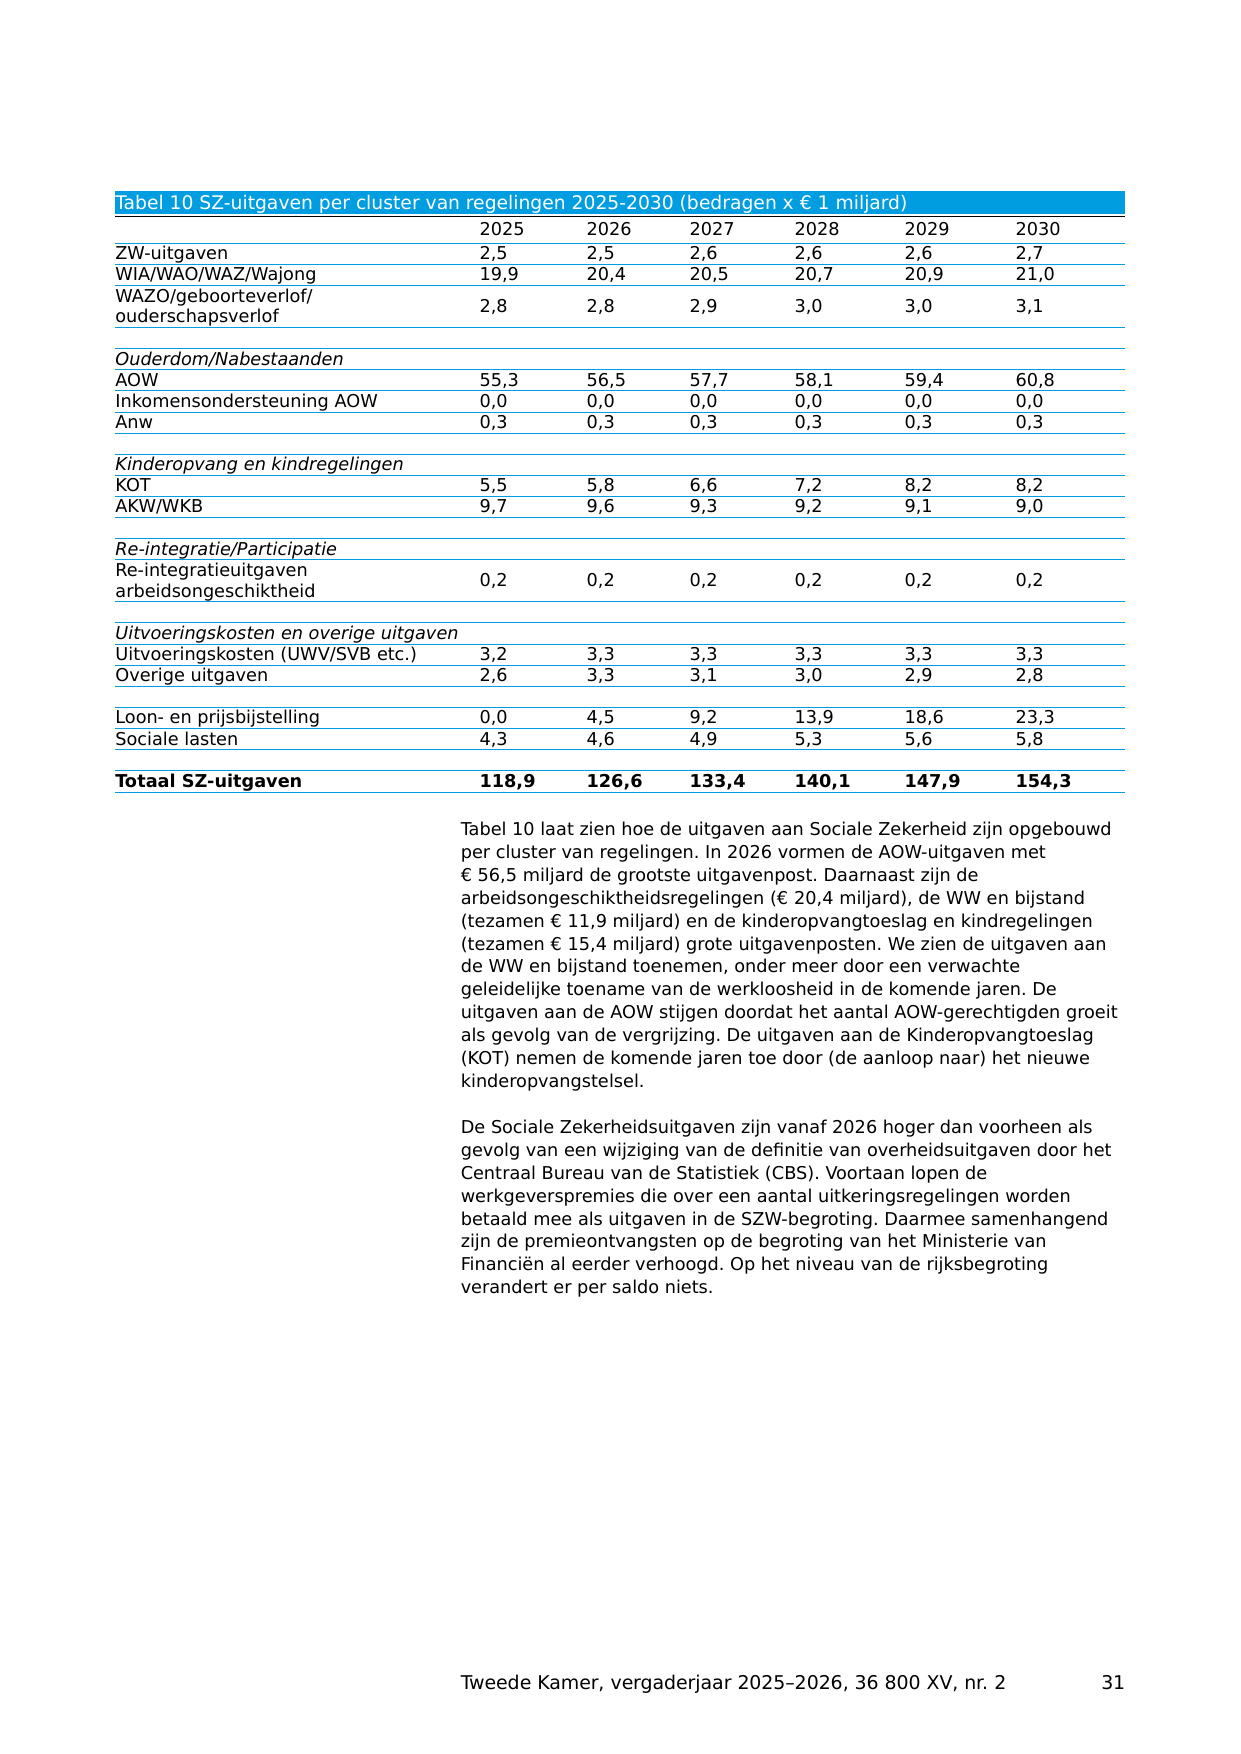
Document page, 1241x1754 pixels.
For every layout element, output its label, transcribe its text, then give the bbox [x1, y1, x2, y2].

table_cell [1013, 687, 1125, 707]
table_cell Re-integratie/Participatie [115, 539, 476, 559]
table_cell 55,3 [476, 370, 583, 390]
table_cell KOT [115, 476, 476, 496]
table_cell [686, 750, 791, 770]
table_cell [476, 623, 583, 643]
table_cell [1013, 539, 1125, 559]
table_cell [584, 434, 686, 454]
table_cell [476, 328, 583, 348]
table_cell 0,0 [476, 708, 583, 728]
table_cell 9,6 [584, 497, 686, 517]
table_cell [791, 434, 901, 454]
table_cell [476, 687, 583, 707]
table_cell 0,2 [901, 560, 1012, 601]
table_cell Loon- en prijsbijstelling [115, 708, 476, 728]
table_cell 133,4 [686, 771, 791, 791]
table_cell Re-integratieuitgaven arbeidsongeschiktheid [115, 560, 476, 601]
table_cell 0,0 [1013, 391, 1125, 411]
table_cell 0,0 [584, 391, 686, 411]
table_cell [115, 602, 476, 622]
table_cell 3,2 [476, 645, 583, 664]
text Tabel 10 laat zien hoe de uitgaven aan Sociale Zekerheid zijn opgebouwd per cluster van regelingen. In 2026 vormen de AOW-uitgaven met € 56,5 miljard de grootste uitgavenpost. Daarnaast zijn de arbeidsongeschiktheidsregelingen (€ 20,4 miljard), de WW en bĳstand (tezamen € 11,9 miljard) en de kinderopvangtoeslag en kindregelingen (tezamen € 15,4 miljard) grote uitgavenposten. We zien de uitgaven aan de WW en bĳstand toenemen, onder meer door een verwachte geleidelijke toename van de werkloosheid in de komende jaren. De uitgaven aan de AOW stijgen doordat het aantal AOW-gerechtigden groeit als gevolg van de vergrijzing. De uitgaven aan de Kinderopvangtoeslag (KOT) nemen de komende jaren toe door (de aanloop naar) het nieuwe kinderopvangstelsel. [461, 817, 1125, 1092]
table_cell [791, 687, 901, 707]
table_cell 2030 [1013, 217, 1125, 243]
table_cell 0,2 [476, 560, 583, 601]
table_cell [901, 434, 1012, 454]
table_cell Uitvoeringskosten en overige uitgaven [115, 623, 476, 643]
table_cell [791, 602, 901, 622]
table_cell 19,9 [476, 265, 583, 285]
table_cell [901, 518, 1012, 538]
table_cell [584, 623, 686, 643]
table_cell [901, 539, 1012, 559]
table_cell 0,2 [1013, 560, 1125, 601]
table_cell [901, 328, 1012, 348]
table_cell WAZO/geboorteverlof/ouderschapsverlof [115, 286, 476, 327]
table_cell 2,8 [1013, 666, 1125, 686]
table_cell 118,9 [476, 771, 583, 791]
table_cell 126,6 [584, 771, 686, 791]
table_cell 5,5 [476, 476, 583, 496]
table_cell 8,2 [901, 476, 1012, 496]
table_cell [584, 455, 686, 475]
table_cell [1013, 434, 1125, 454]
table_cell 6,6 [686, 476, 791, 496]
table_cell 2,9 [686, 286, 791, 327]
table_cell [686, 455, 791, 475]
table_cell [584, 687, 686, 707]
table_cell [901, 750, 1012, 770]
table_cell [584, 349, 686, 369]
table_cell [686, 349, 791, 369]
table_cell AKW/WKB [115, 497, 476, 517]
table_cell 0,0 [686, 391, 791, 411]
table_cell 2025 [476, 217, 583, 243]
table_cell 0,3 [901, 413, 1012, 432]
table_cell [1013, 623, 1125, 643]
table_cell [584, 328, 686, 348]
table_cell 13,9 [791, 708, 901, 728]
table_cell 21,0 [1013, 265, 1125, 285]
table_cell [584, 518, 686, 538]
table_cell [901, 349, 1012, 369]
table_cell [115, 217, 476, 243]
table_cell [476, 349, 583, 369]
table_cell 3,0 [791, 286, 901, 327]
table_cell 5,8 [1013, 729, 1125, 749]
table_cell 9,2 [686, 708, 791, 728]
table_cell 3,0 [901, 286, 1012, 327]
table_cell [115, 518, 476, 538]
table_cell 0,0 [901, 391, 1012, 411]
table_cell 0,2 [584, 560, 686, 601]
table_cell 0,3 [476, 413, 583, 432]
table_cell 0,3 [686, 413, 791, 432]
table_cell 154,3 [1013, 771, 1125, 791]
text De Sociale Zekerheidsuitgaven zijn vanaf 2026 hoger dan voorheen als gevolg van een wijziging van de definitie van overheidsuitgaven door het Centraal Bureau van de Statistiek (CBS). Voortaan lopen de werkgeverspremies die over een aantal uitkeringsregelingen worden betaald mee als uitgaven in de SZW-begroting. Daarmee samenhangend zijn de premieontvangsten op de begroting van het Ministerie van Financiën al eerder verhoogd. Op het niveau van de rijksbegroting verandert er per saldo niets. [461, 1115, 1125, 1298]
table_cell [901, 455, 1012, 475]
table_cell 0,2 [686, 560, 791, 601]
table_cell [686, 602, 791, 622]
table_cell 20,4 [584, 265, 686, 285]
table_cell [476, 518, 583, 538]
table_cell [115, 434, 476, 454]
table_cell 2,7 [1013, 244, 1125, 264]
table_cell [686, 434, 791, 454]
table_cell [584, 602, 686, 622]
table_cell 147,9 [901, 771, 1012, 791]
table_cell 5,6 [901, 729, 1012, 749]
table_cell [686, 623, 791, 643]
table_cell [686, 539, 791, 559]
table_cell [115, 687, 476, 707]
table_cell 5,8 [584, 476, 686, 496]
table_cell 8,2 [1013, 476, 1125, 496]
table_cell [476, 602, 583, 622]
table_cell [686, 328, 791, 348]
table_cell Inkomensondersteuning AOW [115, 391, 476, 411]
table_cell 56,5 [584, 370, 686, 390]
table_cell 2,6 [686, 244, 791, 264]
table_cell 2027 [686, 217, 791, 243]
table_cell 20,5 [686, 265, 791, 285]
table_cell Kinderopvang en kindregelingen [115, 455, 476, 475]
table_cell 4,3 [476, 729, 583, 749]
table_cell 3,3 [1013, 645, 1125, 664]
table_cell Totaal SZ-uitgaven [115, 771, 476, 791]
table_cell 2,6 [901, 244, 1012, 264]
table_cell AOW [115, 370, 476, 390]
table_cell [791, 750, 901, 770]
table_cell 0,3 [791, 413, 901, 432]
table_cell 3,3 [791, 645, 901, 664]
table_cell 20,7 [791, 265, 901, 285]
table_cell 2,9 [901, 666, 1012, 686]
table_cell [1013, 455, 1125, 475]
table_cell [791, 455, 901, 475]
table_cell 0,3 [1013, 413, 1125, 432]
table_cell [476, 455, 583, 475]
table_cell 0,3 [584, 413, 686, 432]
table_cell 2028 [791, 217, 901, 243]
table_cell 3,3 [584, 645, 686, 664]
table_cell 7,2 [791, 476, 901, 496]
table_cell [115, 328, 476, 348]
table_cell 2029 [901, 217, 1012, 243]
table_cell 9,0 [1013, 497, 1125, 517]
table_cell 3,3 [686, 645, 791, 664]
table_cell 58,1 [791, 370, 901, 390]
table_cell [476, 434, 583, 454]
table_cell [1013, 328, 1125, 348]
table_cell [901, 602, 1012, 622]
table_cell 0,0 [476, 391, 583, 411]
table_cell 0,2 [791, 560, 901, 601]
table_cell 3,1 [1013, 286, 1125, 327]
table_cell [791, 539, 901, 559]
table_cell [584, 750, 686, 770]
table_cell [791, 623, 901, 643]
table_cell [791, 349, 901, 369]
table_cell 20,9 [901, 265, 1012, 285]
table_cell 2,5 [584, 244, 686, 264]
table_cell [476, 539, 583, 559]
table_cell 9,2 [791, 497, 901, 517]
table_cell 9,7 [476, 497, 583, 517]
table_cell [1013, 602, 1125, 622]
table_cell 3,1 [686, 666, 791, 686]
table_cell 2,5 [476, 244, 583, 264]
table_cell [791, 328, 901, 348]
table_cell 3,0 [791, 666, 901, 686]
table_cell 9,1 [901, 497, 1012, 517]
table_cell WIA/WAO/WAZ/Wajong [115, 265, 476, 285]
table_cell [901, 687, 1012, 707]
table_cell 2,8 [476, 286, 583, 327]
table_cell 5,3 [791, 729, 901, 749]
table_cell Sociale lasten [115, 729, 476, 749]
table_cell [1013, 750, 1125, 770]
table_cell [476, 750, 583, 770]
table_cell [686, 518, 791, 538]
table_cell [115, 750, 476, 770]
table_cell [1013, 518, 1125, 538]
table_cell 9,3 [686, 497, 791, 517]
table_cell Ouderdom/Nabestaanden [115, 349, 476, 369]
table_cell 2,8 [584, 286, 686, 327]
table_cell Uitvoeringskosten (UWV/SVB etc.) [115, 645, 476, 664]
table_cell 0,0 [791, 391, 901, 411]
table_cell 4,5 [584, 708, 686, 728]
table_cell 3,3 [901, 645, 1012, 664]
table_cell [1013, 349, 1125, 369]
table_cell [901, 623, 1012, 643]
table_cell 18,6 [901, 708, 1012, 728]
table_cell 23,3 [1013, 708, 1125, 728]
table_cell [686, 687, 791, 707]
table_cell 57,7 [686, 370, 791, 390]
table_cell 140,1 [791, 771, 901, 791]
table_cell 2026 [584, 217, 686, 243]
table_cell [791, 518, 901, 538]
table_cell 4,6 [584, 729, 686, 749]
table_cell 60,8 [1013, 370, 1125, 390]
table_cell Anw [115, 413, 476, 432]
table_cell ZW-uitgaven [115, 244, 476, 264]
table_cell 4,9 [686, 729, 791, 749]
table_cell [584, 539, 686, 559]
table_cell Overige uitgaven [115, 666, 476, 686]
table_cell 59,4 [901, 370, 1012, 390]
table_cell 3,3 [584, 666, 686, 686]
table_cell 2,6 [476, 666, 583, 686]
table_cell 2,6 [791, 244, 901, 264]
